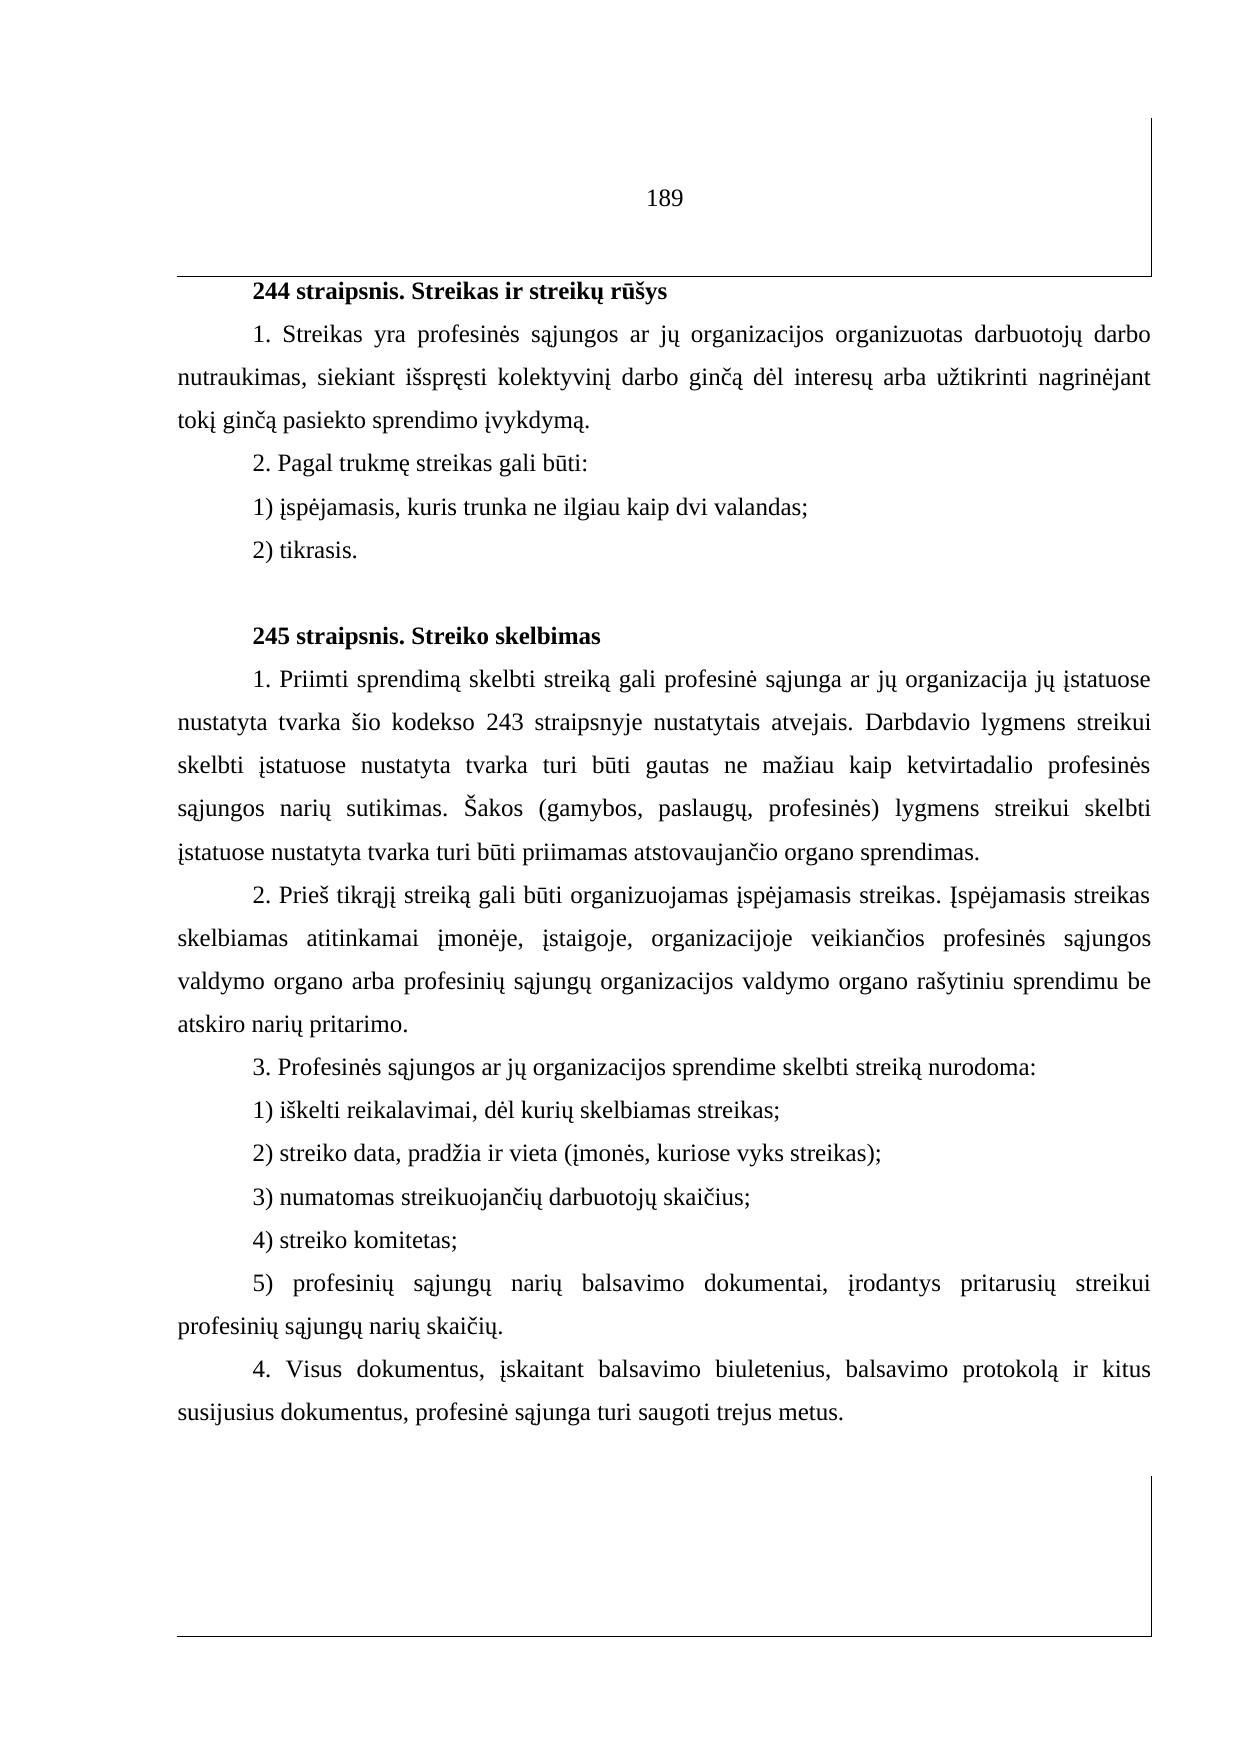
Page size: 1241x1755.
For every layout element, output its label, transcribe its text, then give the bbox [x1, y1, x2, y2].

text 1. Priimti sprendimą skelbti streiką gali profesinė sąjunga ar jų organizacija jų įstatuose nustatyta tvarka šio kodekso 243 straipsnyje nustatytais atvejais. Darbdavio lygmens streikui skelbti įstatuose nustatyta tvarka turi būti gautas ne mažiau kaip ketvirtadalio profesinės sąjungos narių sutikimas. Šakos (gamybos, paslaugų, profesinės) lygmens streikui skelbti įstatuose nustatyta tvarka turi būti priimamas atstovaujančio organo sprendimas. [177, 664, 1152, 865]
text 2. Pagal trukmę streikas gali būti: [177, 448, 1152, 477]
text 2) streiko data, pradžia ir vieta (įmonės, kuriose vyks streikas); [177, 1138, 1152, 1167]
text 2. Prieš tikrąjį streiką gali būti organizuojamas įspėjamasis streikas. Įspėjamasis streikas skelbiamas atitinkamai įmonėje, įstaigoje, organizacijoje veikiančios profesinės sąjungos valdymo organo arba profesinių sąjungų organizacijos valdymo organo rašytiniu sprendimu be atskiro narių pritarimo. [177, 880, 1152, 1038]
text 1) iškelti reikalavimai, dėl kurių skelbiamas streikas; [177, 1095, 1152, 1124]
text 2) tikrasis. [177, 535, 1152, 563]
subtitle 245 straipsnis. Streiko skelbimas [177, 621, 1152, 650]
text 5) profesinių sąjungų narių balsavimo dokumentai, įrodantys pritarusių streikui profesinių sąjungų narių skaičių. [177, 1268, 1152, 1340]
subtitle 244 straipsnis. Streikas ir streikų rūšys [177, 276, 1152, 305]
text 3) numatomas streikuojančių darbuotojų skaičius; [177, 1182, 1152, 1210]
text 3. Profesinės sąjungos ar jų organizacijos sprendime skelbti streiką nurodoma: [177, 1052, 1152, 1081]
text 1. Streikas yra profesinės sąjungos ar jų organizacijos organizuotas darbuotojų darbo nutraukimas, siekiant išspręsti kolektyvinį darbo ginčą dėl interesų arba užtikrinti nagrinėjant tokį ginčą pasiekto sprendimo įvykdymą. [177, 319, 1152, 434]
text 1) įspėjamasis, kuris trunka ne ilgiau kaip dvi valandas; [177, 492, 1152, 520]
text 4. Visus dokumentus, įskaitant balsavimo biuletenius, balsavimo protokolą ir kitus susijusius dokumentus, profesinė sąjunga turi saugoti trejus metus. [177, 1354, 1152, 1426]
text 4) streiko komitetas; [177, 1225, 1152, 1253]
